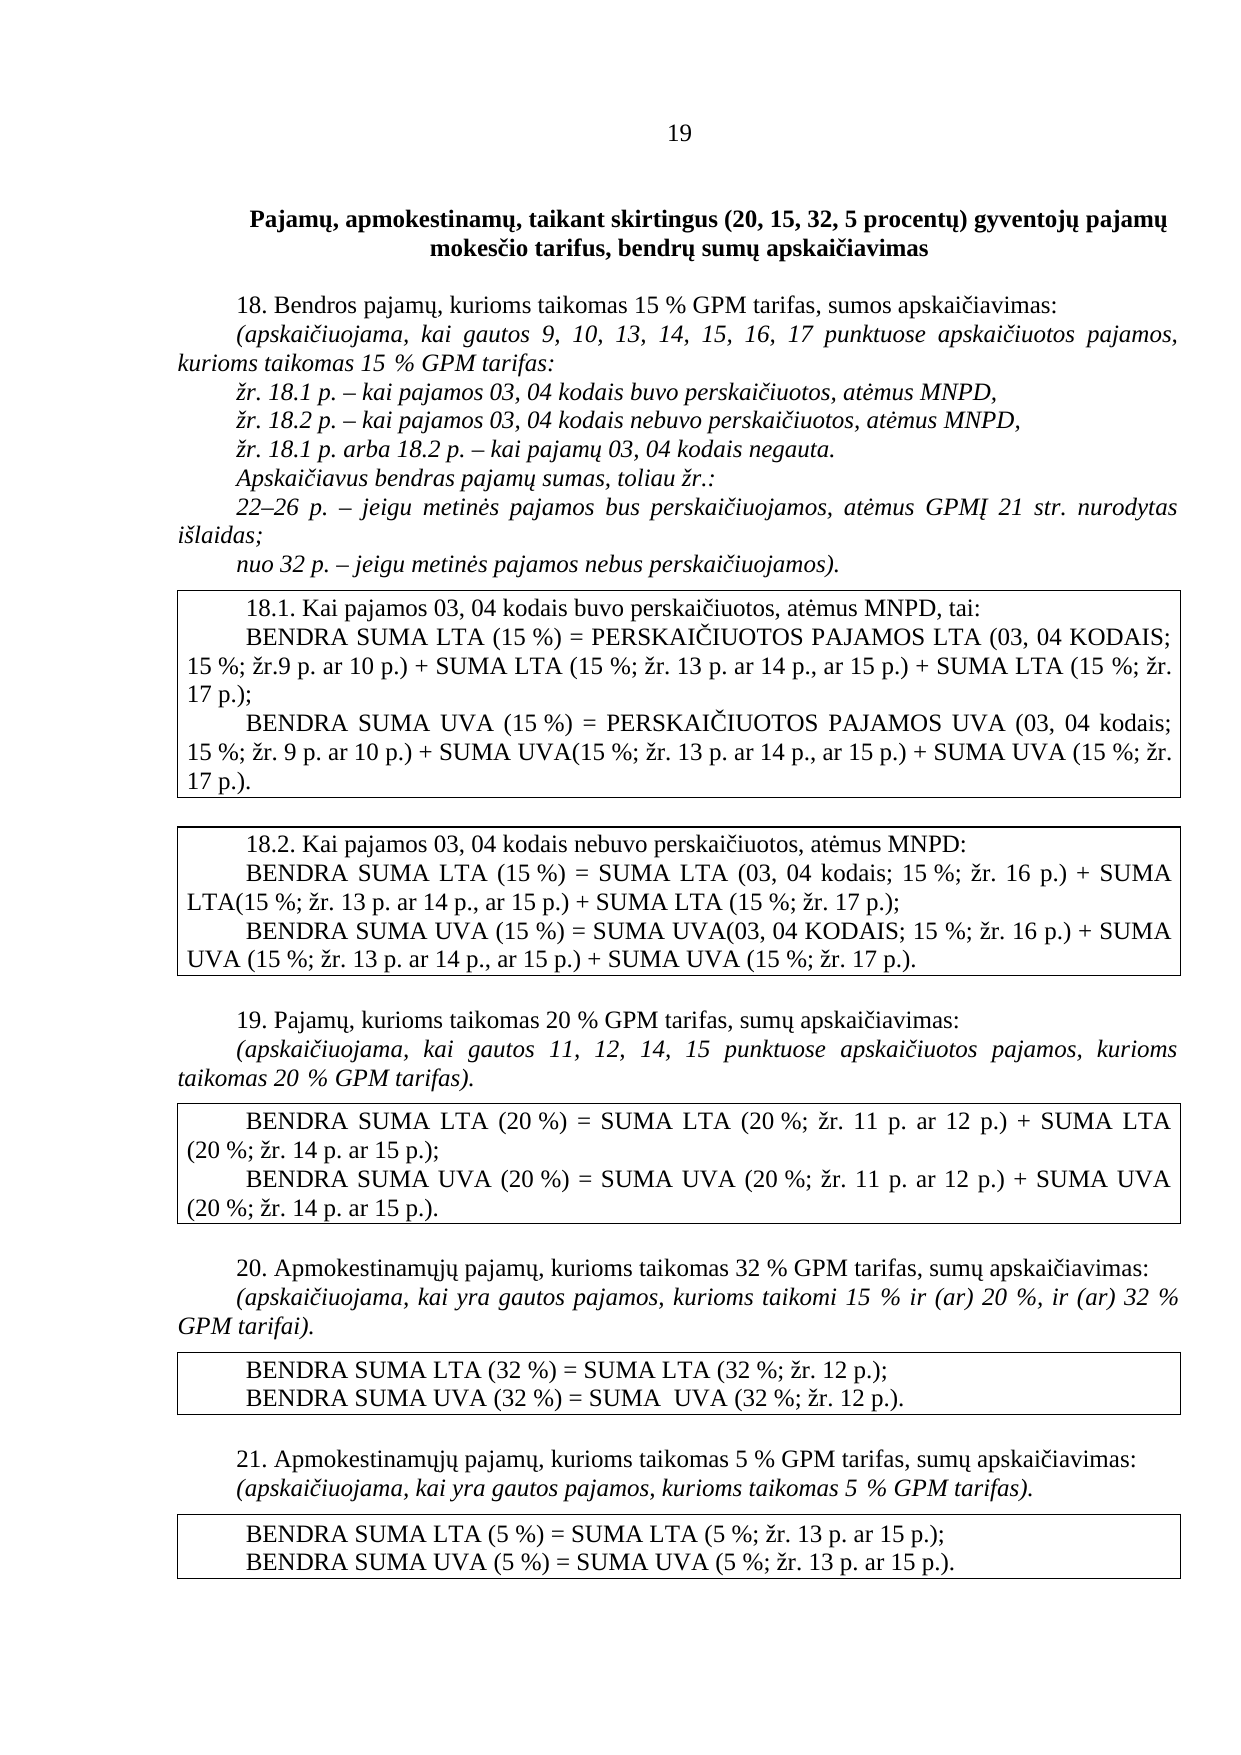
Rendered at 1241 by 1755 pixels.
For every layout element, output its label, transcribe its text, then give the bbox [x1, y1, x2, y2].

text 18. Bendros pajamų, kurioms taikomas 15 % GPM tarifas, sumos apskaičiavimas: [177, 291, 1181, 319]
text BENDRA SUMA LTA (20 %) = SUMA LTA (20 %; žr. 11 p. ar 12 p.) + SUMA LTA (20 %; žr. 14 p. ar 15 p.); [178, 1104, 1180, 1161]
text BENDRA SUMA LTA (32 %) = SUMA LTA (32 %; žr. 12 p.); [178, 1353, 1180, 1380]
text žr. 18.1 p. arba 18.2 p. – kai pajamų 03, 04 kodais negauta. [177, 434, 1181, 463]
text Pajamų, apmokestinamų, taikant skirtingus (20, 15, 32, 5 procentų) gyventojų pajamų mokesčio tarifus, bendrų sumų apskaičiavimas [177, 204, 1181, 262]
text BENDRA SUMA LTA (15 %) = SUMA LTA (03, 04 kodais; 15 %; žr. 16 p.) + SUMA LTA(15 %; žr. 13 p. ar 14 p., ar 15 p.) + SUMA LTA (15 %; žr. 17 p.); [178, 855, 1180, 913]
text žr. 18.2 p. – kai pajamos 03, 04 kodais nebuvo perskaičiuotos, atėmus MNPD, [177, 406, 1181, 434]
text BENDRA SUMA LTA (5 %) = SUMA LTA (5 %; žr. 13 p. ar 15 p.); [178, 1515, 1180, 1542]
text (apskaičiuojama, kai gautos 9, 10, 13, 14, 15, 16, 17 punktuose apskaičiuotos pajamos, kurioms taikomas 15 % GPM tarifas: [177, 319, 1181, 377]
text BENDRA SUMA LTA (15 %) = PERSKAIČIUOTOS PAJAMOS LTA (03, 04 KODAIS; 15 %; žr.9 p. ar 10 p.) + SUMA LTA (15 %; žr. 13 p. ar 14 p., ar 15 p.) + SUMA LTA (15 %; žr. 17 p.); [178, 619, 1180, 705]
text BENDRA SUMA UVA (32 %) = SUMA UVA (32 %; žr. 12 p.). [178, 1380, 1180, 1414]
text 19. Pajamų, kurioms taikomas 20 % GPM tarifas, sumų apskaičiavimas: [177, 1005, 1181, 1034]
text 18.2. Kai pajamos 03, 04 kodais nebuvo perskaičiuotos, atėmus MNPD: [178, 828, 1180, 855]
text Apskaičiavus bendras pajamų sumas, toliau žr.: [177, 463, 1181, 492]
text (apskaičiuojama, kai gautos 11, 12, 14, 15 punktuose apskaičiuotos pajamos, kurioms taikomas 20 % GPM tarifas). [177, 1034, 1181, 1091]
text BENDRA SUMA UVA (15 %) = SUMA UVA(03, 04 KODAIS; 15 %; žr. 16 p.) + SUMA UVA (15 %; žr. 13 p. ar 14 p., ar 15 p.) + SUMA UVA (15 %; žr. 17 p.). [178, 913, 1180, 975]
text BENDRA SUMA UVA (15 %) = PERSKAIČIUOTOS PAJAMOS UVA (03, 04 kodais; 15 %; žr. 9 p. ar 10 p.) + SUMA UVA(15 %; žr. 13 p. ar 14 p., ar 15 p.) + SUMA UVA (15 %; žr. 17 p.). [178, 705, 1180, 797]
text 22–26 p. – jeigu metinės pajamos bus perskaičiuojamos, atėmus GPMĮ 21 str. nurodytas išlaidas; [177, 492, 1181, 549]
text 21. Apmokestinamųjų pajamų, kurioms taikomas 5 % GPM tarifas, sumų apskaičiavimas: [177, 1444, 1181, 1473]
text nuo 32 p. – jeigu metinės pajamos nebus perskaičiuojamos). [177, 549, 1181, 578]
text BENDRA SUMA UVA (5 %) = SUMA UVA (5 %; žr. 13 p. ar 15 p.). [178, 1542, 1180, 1578]
text (apskaičiuojama, kai yra gautos pajamos, kurioms taikomi 15 % ir (ar) 20 %, ir (ar) 32 % GPM tarifai). [177, 1282, 1181, 1339]
text 18.1. Kai pajamos 03, 04 kodais buvo perskaičiuotos, atėmus MNPD, tai: [178, 591, 1180, 619]
text BENDRA SUMA UVA (20 %) = SUMA UVA (20 %; žr. 11 p. ar 12 p.) + SUMA UVA (20 %; žr. 14 p. ar 15 p.). [178, 1161, 1180, 1223]
text 20. Apmokestinamųjų pajamų, kurioms taikomas 32 % GPM tarifas, sumų apskaičiavimas: [177, 1253, 1181, 1282]
text (apskaičiuojama, kai yra gautos pajamos, kurioms taikomas 5 % GPM tarifas). [177, 1473, 1181, 1502]
text žr. 18.1 p. – kai pajamos 03, 04 kodais buvo perskaičiuotos, atėmus MNPD, [177, 377, 1181, 406]
